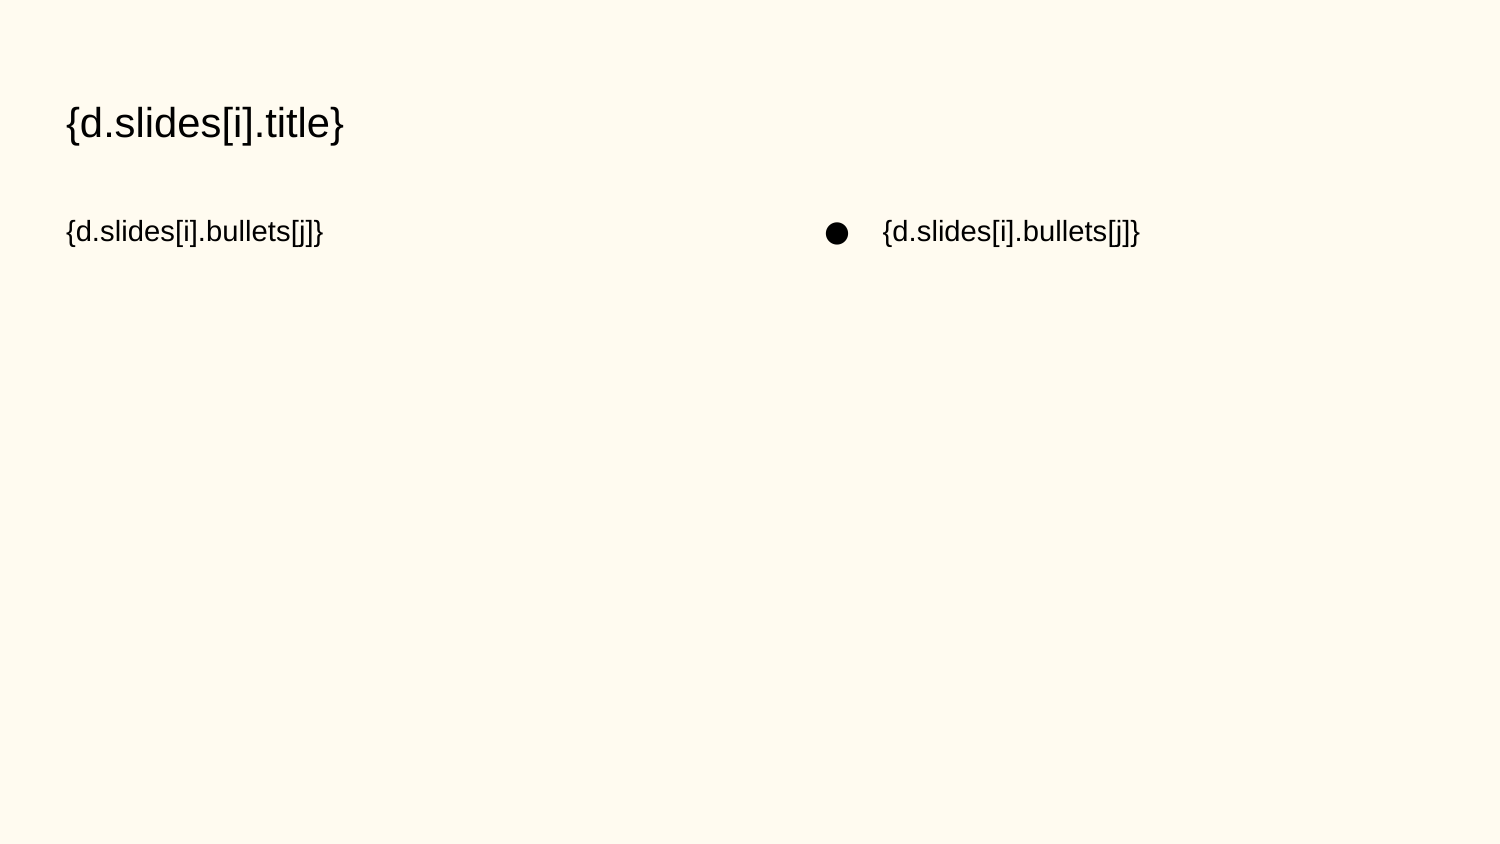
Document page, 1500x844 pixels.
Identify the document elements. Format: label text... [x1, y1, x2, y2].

title {d.slides[i].title} [51, 72, 1449, 174]
list {d.slides[i].bullets[j]} [51, 192, 708, 750]
list {d.slides[i].bullets[j]} [792, 192, 1449, 750]
